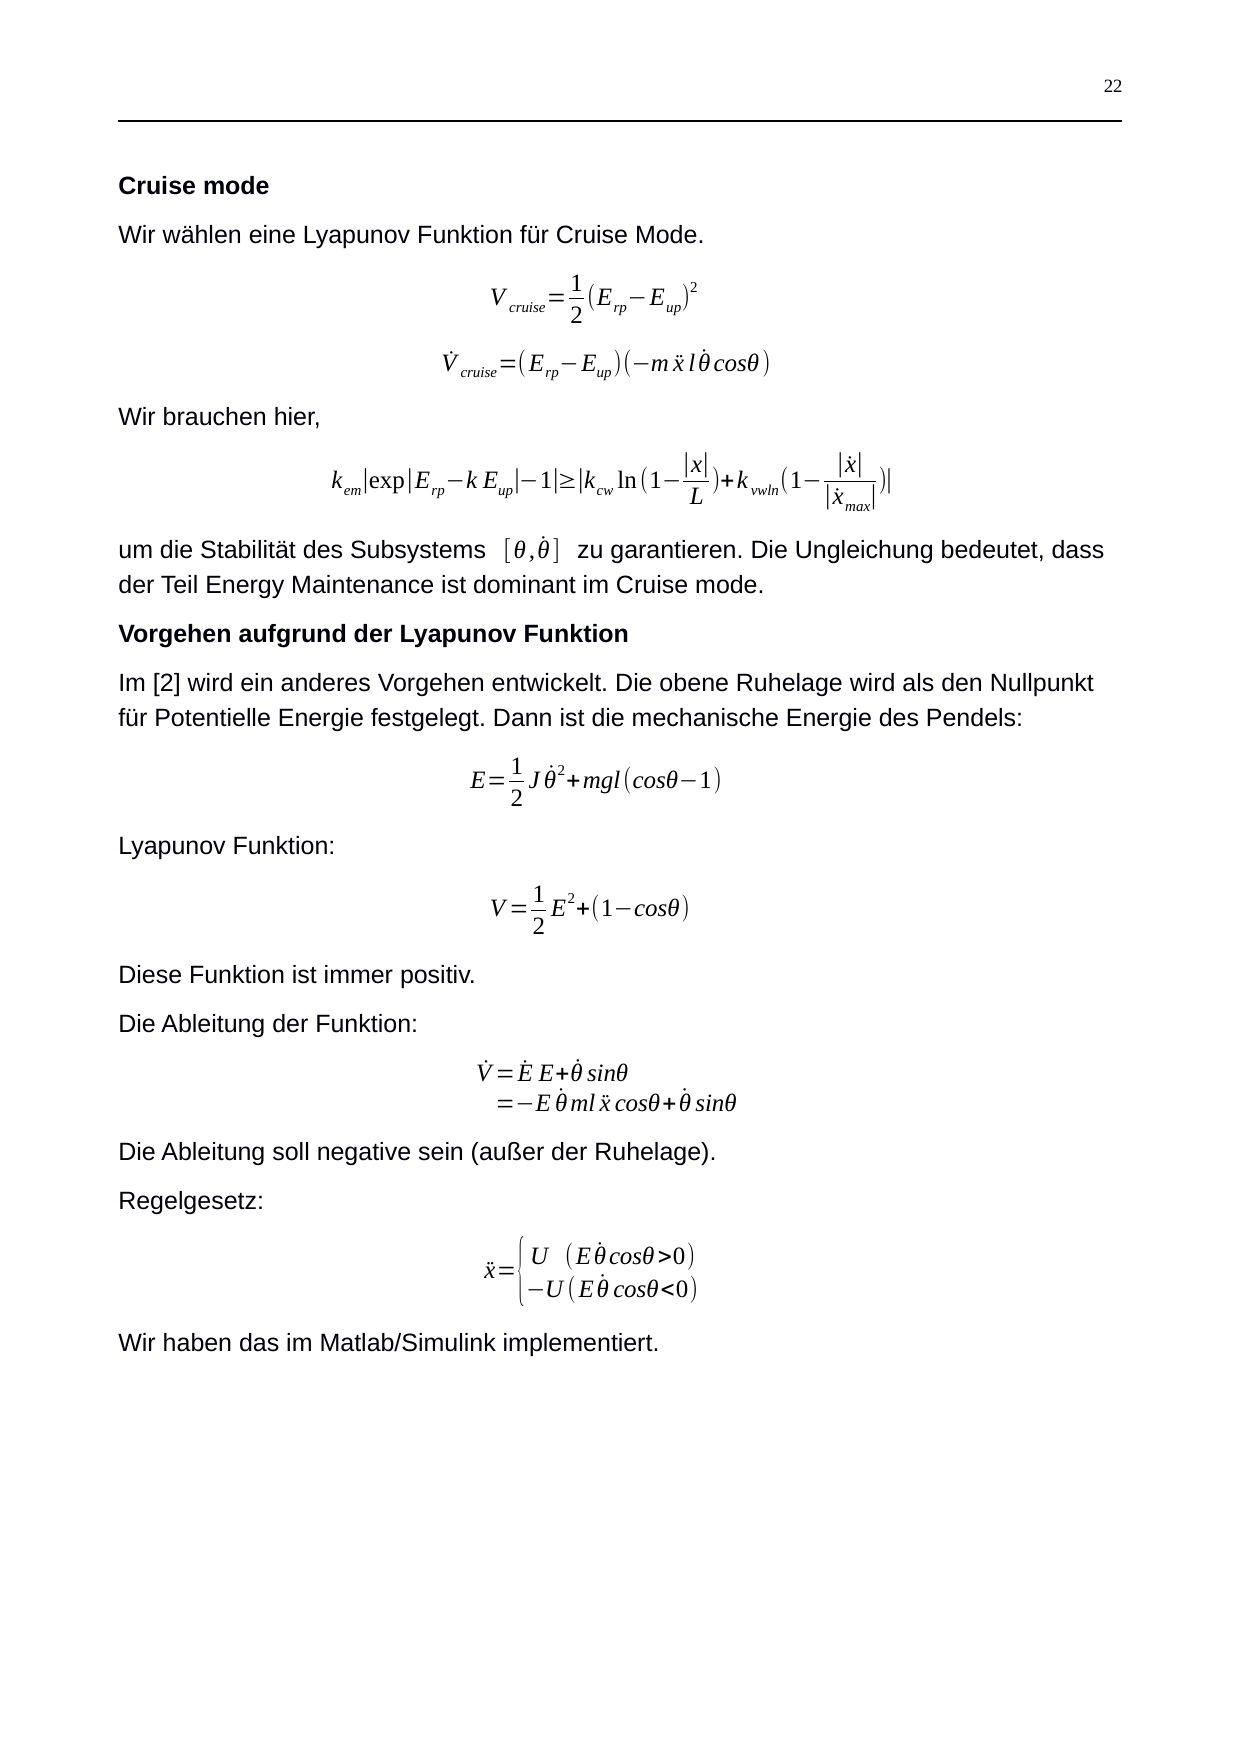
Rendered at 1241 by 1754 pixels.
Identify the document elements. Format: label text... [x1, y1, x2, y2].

text Vorgehen aufgrund der Lyapunov Funktion [118, 619, 1122, 648]
text Wir brauchen hier, [118, 401, 1122, 430]
text Regelgesetz: [118, 1186, 1122, 1215]
text Lyapunov Funktion: [118, 831, 1122, 860]
text Die Ableitung der Funktion: [118, 1009, 1122, 1037]
text Cruise mode [118, 171, 1122, 199]
text Die Ableitung soll negative sein (außer der Ruhelage). [118, 1137, 1122, 1166]
text Wir haben das im Matlab/Simulink implementiert. [118, 1328, 1122, 1357]
text Im [2] wird ein anderes Vorgehen entwickelt. Die obene Ruhelage wird als den Nullpunkt für Potentielle Energie festgelegt. Dann ist die mechanische Energie des Pendels: [118, 668, 1122, 732]
text Wir wählen eine Lyapunov Funktion für Cruise Mode. [118, 220, 1122, 249]
text Diese Funktion ist immer positiv. [118, 959, 1122, 988]
text um die Stabilität des Subsystemszu garantieren. Die Ungleichung bedeutet, dass der Teil Energy Maintenance ist dominant im Cruise mode. [118, 535, 1122, 599]
